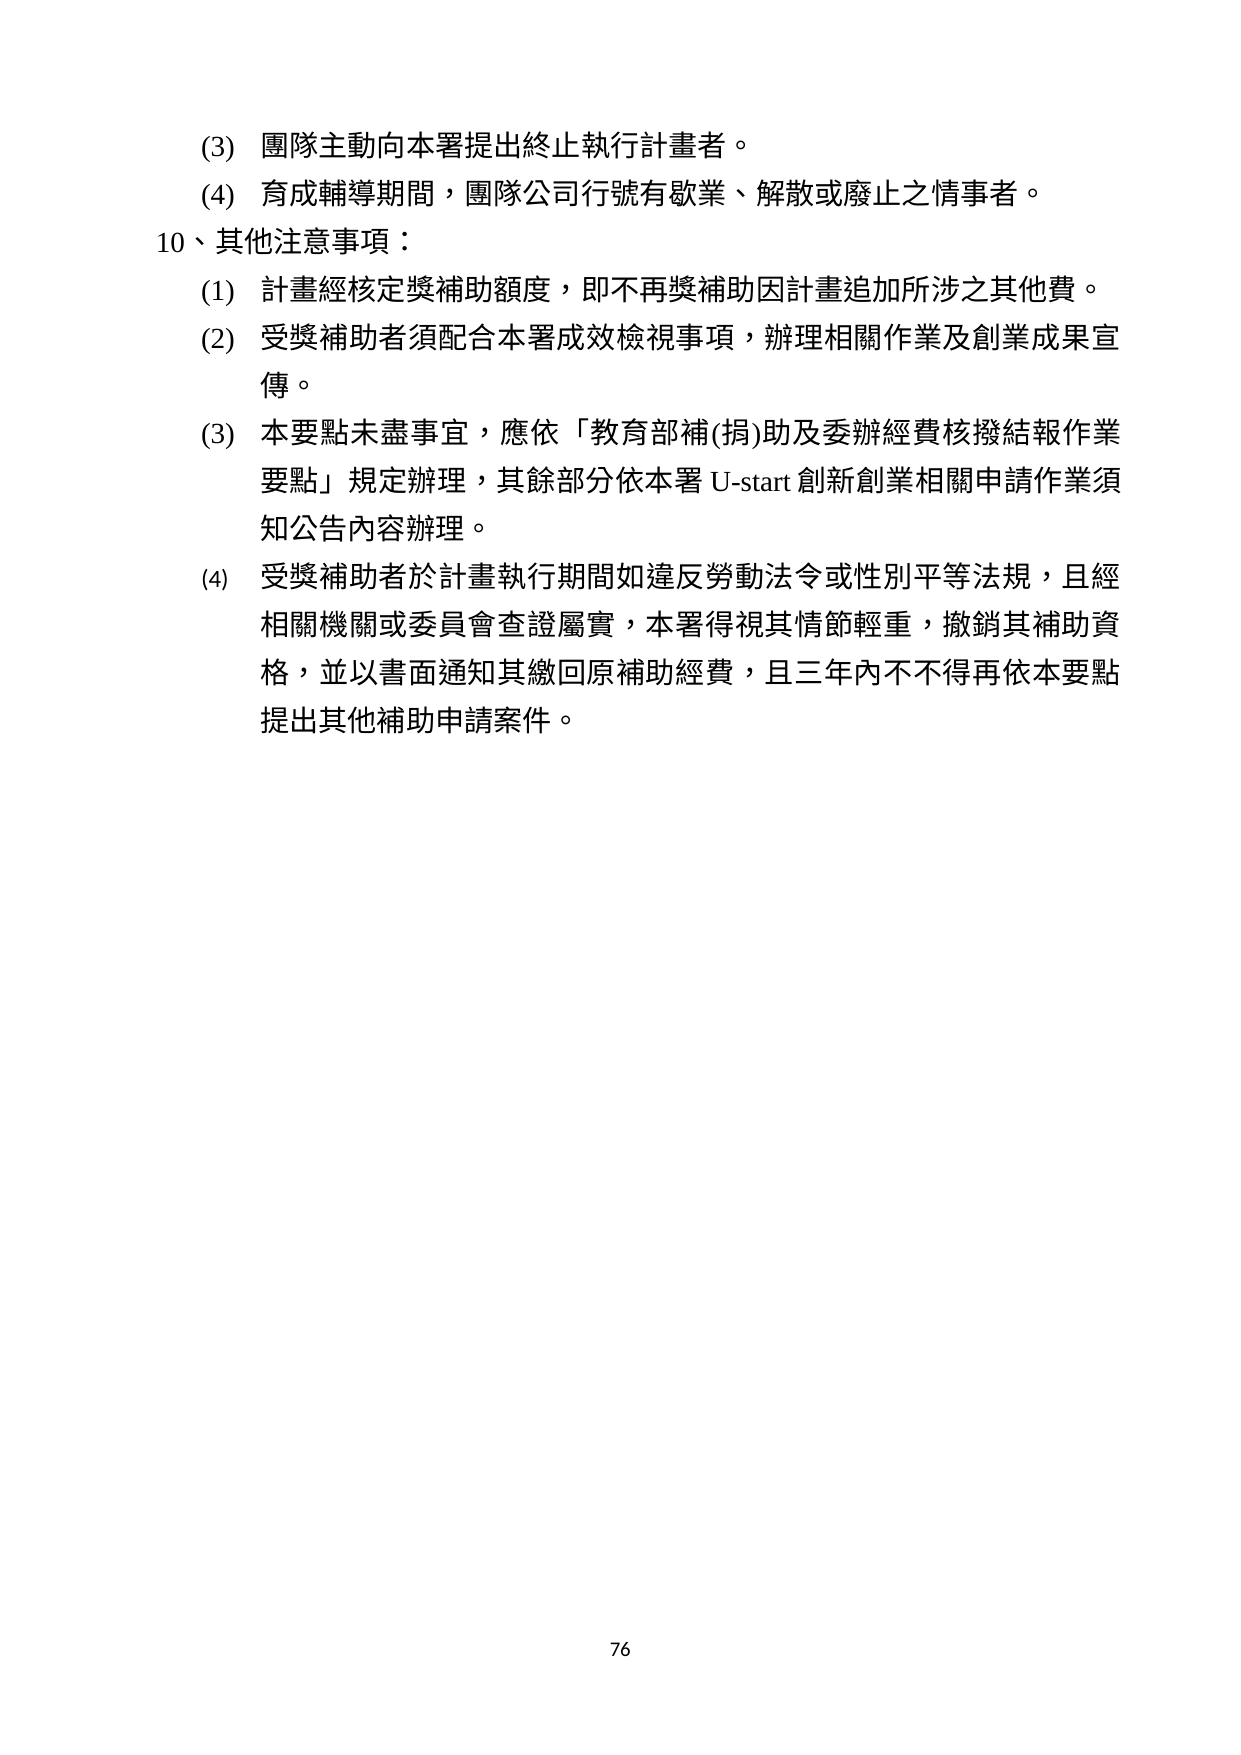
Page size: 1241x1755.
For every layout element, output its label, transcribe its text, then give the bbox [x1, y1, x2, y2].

list 受獎補助者於計畫執行期間如違反勞動法令或性別平等法規，且經相關機關或委員會查證屬實，本署得視其情節輕重，撤銷其補助資格，並以書面通知其繳回原補助經費，且三年內不不得再依本要點提出其他補助申請案件。 [201, 549, 1122, 741]
list 本要點未盡事宜，應依「教育部補(捐)助及委辦經費核撥結報作業要點」規定辦理，其餘部分依本署U-start創新創業相關申請作業須知公告內容辦理。 [201, 406, 1122, 549]
list 計畫經核定獎補助額度，即不再獎補助因計畫追加所涉之其他費。 [201, 262, 1122, 310]
list 團隊主動向本署提出終止執行計畫者。 [201, 118, 1122, 166]
list 其他注意事項： [156, 214, 1122, 262]
list 受獎補助者須配合本署成效檢視事項，辦理相關作業及創業成果宣傳。 [201, 310, 1122, 406]
list 育成輔導期間，團隊公司行號有歇業、解散或廢止之情事者。 [201, 166, 1122, 214]
